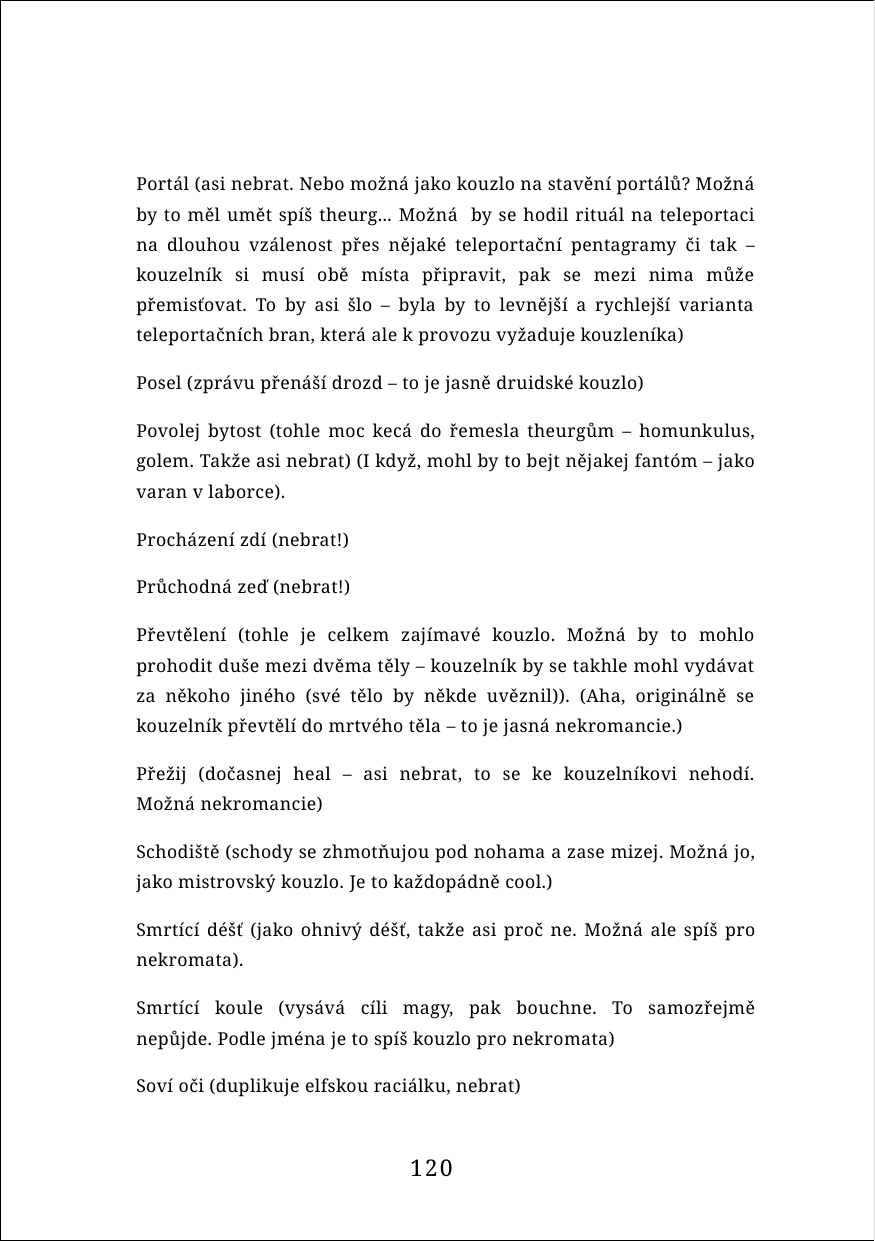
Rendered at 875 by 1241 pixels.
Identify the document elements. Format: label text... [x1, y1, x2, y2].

text Smrtící koule (vysává cíli magy, pak bouchne. To samozřejmě nepůjde. Podle jména je to spíš kouzlo pro nekromata) [136, 996, 756, 1050]
text Přežij (dočasnej heal – asi nebrat, to se ke kouzelníkovi nehodí. Možná nekromancie) [136, 761, 756, 816]
text Procházení zdí (nebrat!) [136, 527, 756, 551]
text Portál (asi nebrat. Nebo možná jako kouzlo na stavění portálů? Možná by to měl umět spíš theurg... Možná by se hodil rituál na teleportaci na dlouhou vzálenost přes nějaké teleportační pentagramy či tak – kouzelník si musí obě místa připravit, pak se mezi nima může přemisťovat. To by asi šlo – byla by to levnější a rychlejší varianta teleportačních bran, která ale k provozu vyžaduje kouzleníka) [136, 172, 756, 347]
text Posel (zprávu přenáší drozd – to je jasně druidské kouzlo) [136, 371, 756, 395]
text Převtělení (tohle je celkem zajímavé kouzlo. Možná by to mohlo prohodit duše mezi dvěma těly – kouzelník by se takhle mohl vydávat za někoho jiného (své tělo by někde uvěznil)). (Aha, originálně se kouzelník převtělí do mrtvého těla – to je jasná nekromancie.) [136, 623, 756, 738]
text Schodiště (schody se zhmotňujou pod nohama a zase mizej. Možná jo, jako mistrovský kouzlo. Je to každopádně cool.) [136, 839, 756, 894]
text Průchodná zeď (nebrat!) [136, 575, 756, 599]
text Soví oči (duplikuje elfskou raciálku, nebrat) [136, 1074, 756, 1098]
text Smrtící déšť (jako ohnivý déšť, takže asi proč ne. Možná ale spíš pro nekromata). [136, 918, 756, 972]
text Povolej bytost (tohle moc kecá do řemesla theurgům – homunkulus, golem. Takže asi nebrat) (I když, mohl by to bejt nějakej fantóm – jako varan v laborce). [136, 419, 756, 503]
